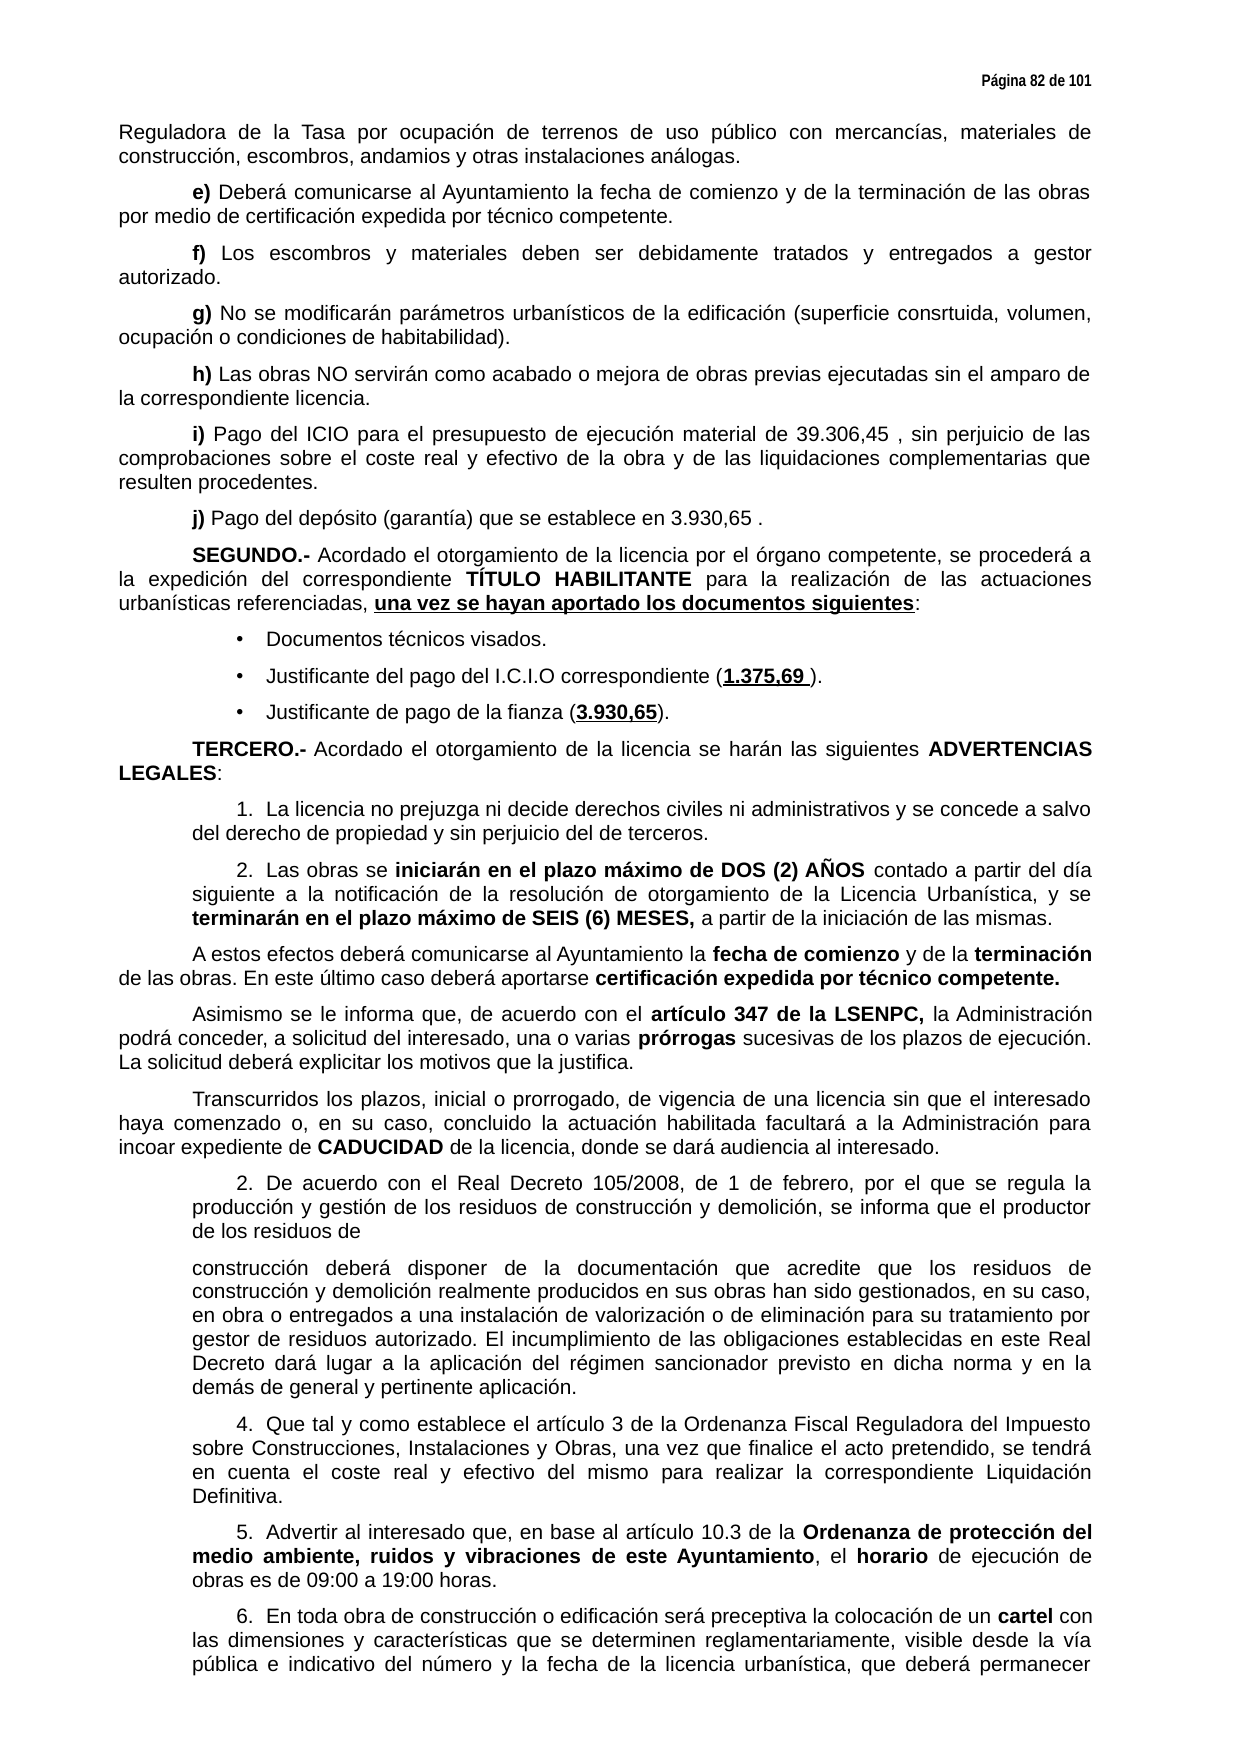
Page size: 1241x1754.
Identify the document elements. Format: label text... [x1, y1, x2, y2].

text f) Los escombros y materiales deben ser debidamente tratados y entregados a gestor autorizado. [118, 241, 1092, 288]
text g) No se modificarán parámetros urbanísticos de la edificación (superficie consrtuida, volumen, ocupación o condiciones de habitabilidad). [118, 301, 1092, 349]
list construcción deberá disponer de la documentación que acredite que los residuos de construcción y demolición realmente producidos en sus obras han sido gestionados, en su caso, en obra o entregados a una instalación de valorización o de eliminación para su tratamiento por gestor de residuos autorizado. El incumplimiento de las obligaciones establecidas en este Real Decreto dará lugar a la aplicación del régimen sancionador previsto en dicha norma y en la demás de general y pertinente aplicación. [162, 1255, 1092, 1399]
text h) Las obras NO servirán como acabado o mejora de obras previas ejecutadas sin el amparo de la correspondiente licencia. [118, 361, 1092, 409]
text e) Deberá comunicarse al Ayuntamiento la fecha de comienzo y de la terminación de las obras por medio de certificación expedida por técnico competente. [118, 180, 1092, 228]
text TERCERO.- Acordado el otorgamiento de la licencia se harán las siguientes ADVERTENCIAS LEGALES: [118, 737, 1092, 784]
text A estos efectos deberá comunicarse al Ayuntamiento la fecha de comienzo y de la terminación de las obras. En este último caso deberá aportarse certificación expedida por técnico competente. [118, 942, 1092, 990]
text j) Pago del depósito (garantía) que se establece en 3.930,65 . [118, 506, 1092, 530]
text Transcurridos los plazos, inicial o prorrogado, de vigencia de una licencia sin que el interesado haya comenzado o, en su caso, concluido la actuación habilitada facultará a la Administración para incoar expediente de CADUCIDAD de la licencia, donde se dará audiencia al interesado. [118, 1087, 1092, 1158]
list Justificante de pago de la fianza (3.930,65). [162, 700, 1092, 724]
list Que tal y como establece el artículo 3 de la Ordenanza Fiscal Reguladora del Impuesto sobre Construcciones, Instalaciones y Obras, una vez que finalice el acto pretendido, se tendrá en cuenta el coste real y efectivo del mismo para realizar la correspondiente Liquidación Definitiva. [162, 1412, 1092, 1507]
text SEGUNDO.- Acordado el otorgamiento de la licencia por el órgano competente, se procederá a la expedición del correspondiente TÍTULO HABILITANTE para la realización de las actuaciones urbanísticas referenciadas, una vez se hayan aportado los documentos siguientes: [118, 543, 1092, 614]
text Reguladora de la Tasa por ocupación de terrenos de uso público con mercancías, materiales de construcción, escombros, andamios y otras instalaciones análogas. [118, 120, 1092, 168]
list Documentos técnicos visados. [162, 627, 1092, 651]
text i) Pago del ICIO para el presupuesto de ejecución material de 39.306,45 , sin perjuicio de las comprobaciones sobre el coste real y efectivo de la obra y de las liquidaciones complementarias que resulten procedentes. [118, 422, 1092, 494]
list Las obras se iniciarán en el plazo máximo de DOS (2) AÑOS contado a partir del día siguiente a la notificación de la resolución de otorgamiento de la Licencia Urbanística, y se terminarán en el plazo máximo de SEIS (6) MESES, a partir de la iniciación de las mismas. [162, 857, 1092, 929]
list De acuerdo con el Real Decreto 105/2008, de 1 de febrero, por el que se regula la producción y gestión de los residuos de construcción y demolición, se informa que el productor de los residuos de [162, 1171, 1092, 1243]
list En toda obra de construcción o edificación será preceptiva la colocación de un cartel con las dimensiones y características que se determinen reglamentariamente, visible desde la vía pública e indicativo del número y la fecha de la licencia urbanística, que deberá permanecer [162, 1604, 1092, 1676]
list Justificante del pago del I.C.I.O correspondiente (1.375,69 ). [162, 663, 1092, 688]
list La licencia no prejuzga ni decide derechos civiles ni administrativos y se concede a salvo del derecho de propiedad y sin perjuicio del de terceros. [162, 797, 1092, 845]
text Asimismo se le informa que, de acuerdo con el artículo 347 de la LSENPC, la Administración podrá conceder, a solicitud del interesado, una o varias prórrogas sucesivas de los plazos de ejecución. La solicitud deberá explicitar los motivos que la justifica. [118, 1002, 1092, 1074]
list Advertir al interesado que, en base al artículo 10.3 de la Ordenanza de protección del medio ambiente, ruidos y vibraciones de este Ayuntamiento, el horario de ejecución de obras es de 09:00 a 19:00 horas. [162, 1520, 1092, 1592]
